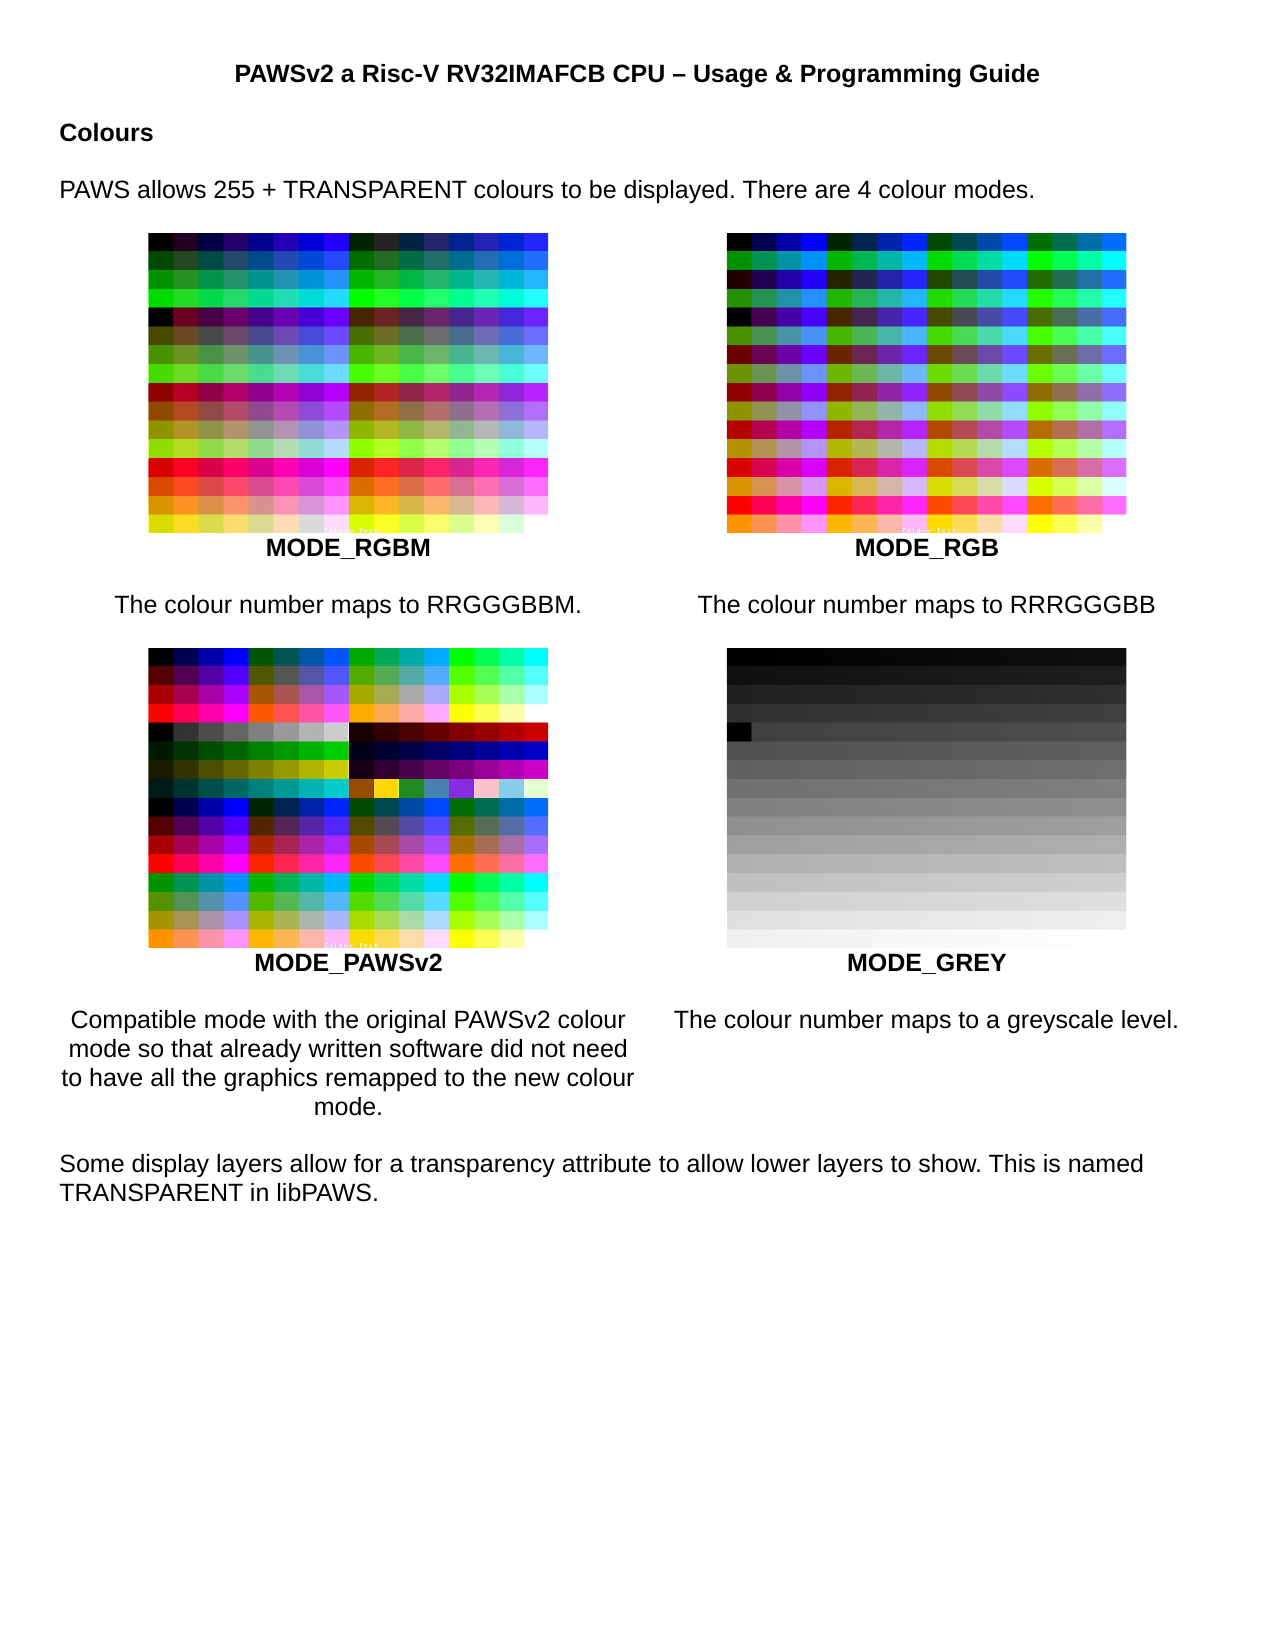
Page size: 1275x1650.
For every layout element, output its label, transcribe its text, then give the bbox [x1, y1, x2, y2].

text PAWS allows 255 + TRANSPARENT colours to be displayed. There are 4 colour modes. [59, 176, 1216, 204]
table_cell MODE_RGB The colour number maps to RRRGGGBB [638, 533, 1216, 648]
table_cell MODE_RGBM The colour number maps to RRGGGBBM. [59, 533, 637, 648]
picture [148, 648, 549, 948]
table_cell [59, 648, 148, 948]
table_cell MODE_PAWSv2 Compatible mode with the original PAWSv2 colour mode so that already written software did not need to have all the graphics remapped to the new colour mode. [59, 948, 637, 1121]
picture [726, 233, 1127, 533]
picture [148, 233, 549, 533]
table_header [59, 233, 148, 533]
text Some display layers allow for a transparency attribute to allow lower layers to show. This is named TRANSPARENT in libPAWS. [59, 1149, 1216, 1207]
table_cell [549, 648, 637, 948]
text Colours [59, 118, 1216, 147]
picture [726, 648, 1127, 948]
table_header [549, 233, 637, 533]
table_cell [638, 648, 726, 948]
table_header [638, 233, 726, 533]
table_cell MODE_GREY The colour number maps to a greyscale level. [638, 948, 1216, 1121]
table_header [1127, 233, 1216, 533]
table_cell [1127, 648, 1216, 948]
